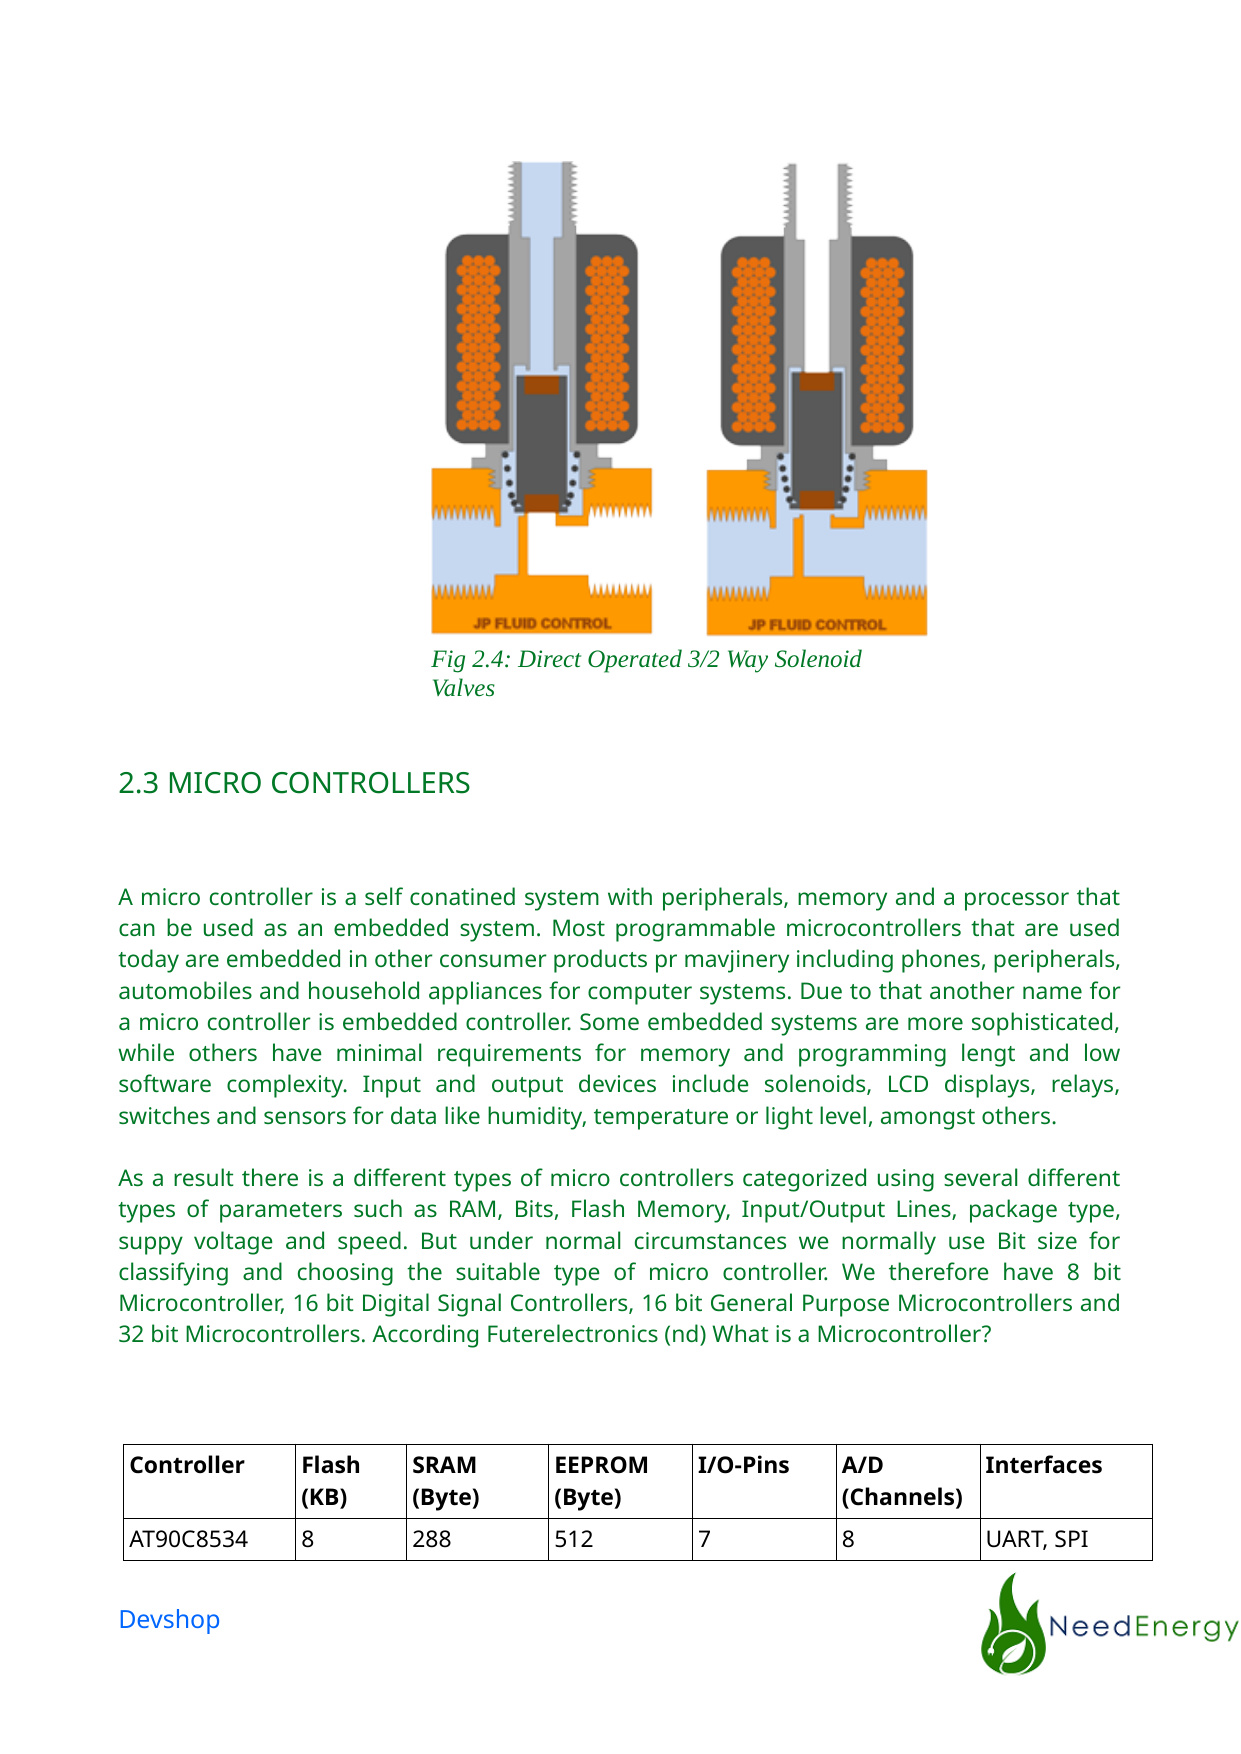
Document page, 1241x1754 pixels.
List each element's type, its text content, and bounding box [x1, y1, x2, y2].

table_header Interfaces [981, 1445, 1152, 1517]
table_header I/O-Pins [693, 1445, 836, 1517]
table_header SRAM (Byte) [407, 1445, 548, 1517]
table_header Controller [124, 1445, 295, 1517]
picture [431, 161, 928, 644]
table_header Flash (KB) [296, 1445, 406, 1517]
table_cell 8 [837, 1519, 980, 1560]
text 2.3 MICRO CONTROLLERS [118, 762, 1122, 802]
table_cell 7 [693, 1519, 836, 1560]
table_cell 8 [296, 1519, 406, 1560]
picture [977, 1572, 1241, 1685]
table_header EEPROM (Byte) [549, 1445, 692, 1517]
table_cell 512 [549, 1519, 692, 1560]
table_cell UART, SPI [981, 1519, 1152, 1560]
table_cell 288 [407, 1519, 548, 1560]
text As a result there is a different types of micro controllers categorized using several different types of parameters such as RAM, Bits, Flash Memory, Input/Output Lines, package type, suppy voltage and speed. But under normal circumstances we normally use Bit size for classifying and choosing the suitable type of micro controller. We therefore have 8 bit Microcontroller, 16 bit Digital Signal Controllers, 16 bit General Purpose Microcontrollers and 32 bit Microcontrollers. According Futerelectronics (nd) What is a Microcontroller? [118, 1162, 1122, 1350]
text Fig 2.4: Direct Operated 3/2 Way Solenoid Valves [431, 644, 927, 701]
table_header A/D (Channels) [837, 1445, 980, 1517]
text A micro controller is a self conatined system with peripherals, memory and a processor that can be used as an embedded system. Most programmable microcontrollers that are used today are embedded in other consumer products pr mavjinery including phones, peripherals, automobiles and household appliances for computer systems. Due to that another name for a micro controller is embedded controller. Some embedded systems are more sophisticated, while others have minimal requirements for memory and programming lengt and low software complexity. Input and output devices include solenoids, LCD displays, relays, switches and sensors for data like humidity, temperature or light level, amongst others. [118, 881, 1122, 1131]
table_cell AT90C8534 [124, 1519, 295, 1560]
